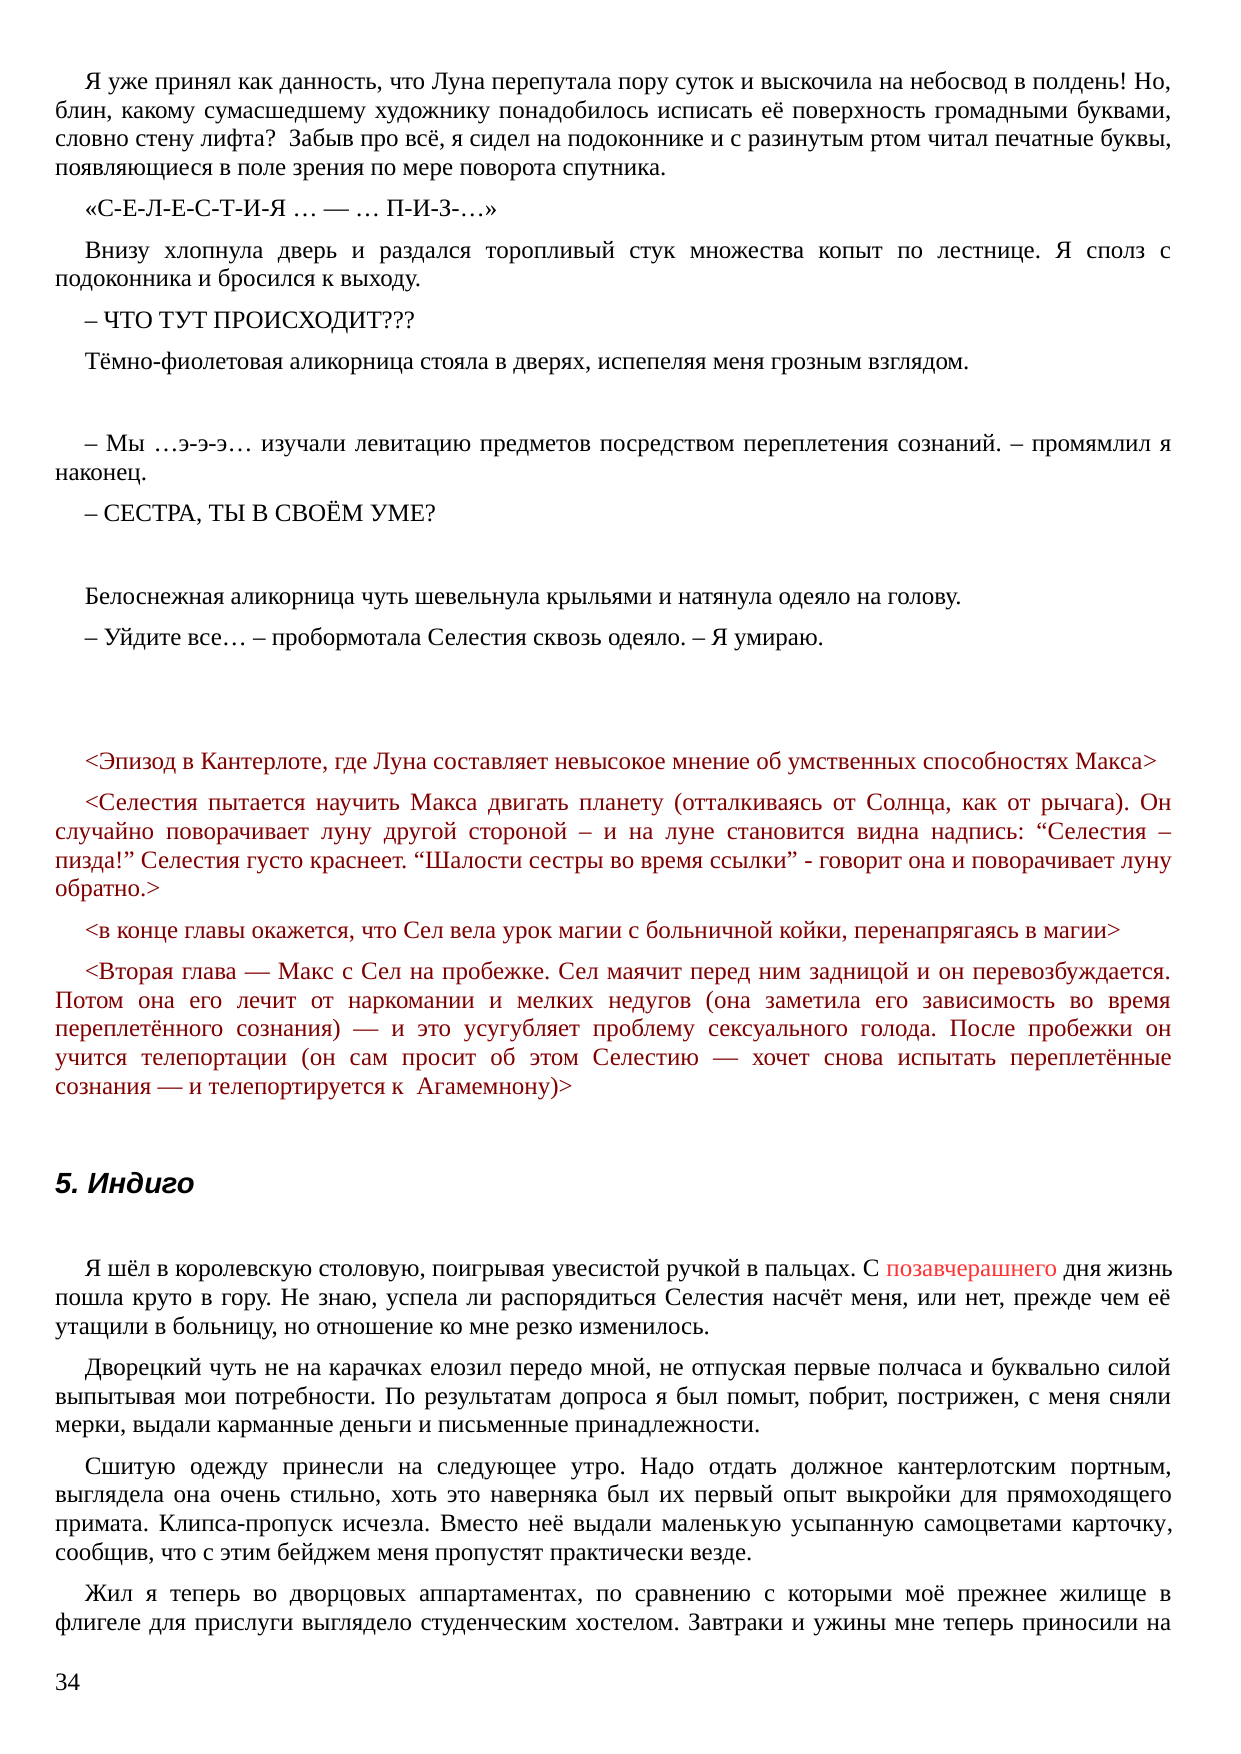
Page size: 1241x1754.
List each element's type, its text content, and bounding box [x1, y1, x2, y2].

subtitle 5. Индиго [55, 1166, 1173, 1199]
text «С-Е-Л-Е-С-Т-И-Я … — … П-И-З-…» [55, 193, 1173, 222]
text Я уже принял как данность, что Луна перепутала пору суток и выскочила на небосвод в полдень! Но, блин, какому сумасшедшему художнику понадобилось исписать её поверхность громадными буквами, словно стену лифта? Забыв про всё, я сидел на подоконнике и с разинутым ртом читал печатные буквы, появляющиеся в поле зрения по мере поворота спутника. [55, 66, 1173, 181]
text Сшитую одежду принесли на следующее утро. Надо отдать должное кантерлотским портным, выглядела она очень стильно, хоть это наверняка был их первый опыт выкройки для прямоходящего примата. Клипса-пропуск исчезла. Вместо неё выдали маленькую усыпанную самоцветами карточку, сообщив, что с этим бейджем меня пропустят практически везде. [55, 1451, 1173, 1566]
text Тёмно-фиолетовая аликорница стояла в дверях, испепеляя меня грозным взглядом. [55, 346, 1173, 375]
text <Вторая глава — Макс с Сел на пробежке. Сел маячит перед ним задницой и он перевозбуждается. Потом она его лечит от наркомании и мелких недугов (она заметила его зависимость во время переплетённого сознания) — и это усугубляет проблему сексуального голода. После пробежки он учится телепортации (он сам просит об этом Селестию — хочет снова испытать переплетённые сознания — и телепортируется к Агамемнону)> [55, 956, 1173, 1100]
text – ЧТО ТУТ ПРОИСХОДИТ??? [55, 305, 1173, 333]
text <Эпизод в Кантерлоте, где Луна составляет невысокое мнение об умственных способностях Макса> [55, 746, 1173, 775]
text Дворецкий чуть не на карачках елозил передо мной, не отпуская первые полчаса и буквально силой выпытывая мои потребности. По результатам допроса я был помыт, побрит, пострижен, с меня сняли мерки, выдали карманные деньги и письменные принадлежности. [55, 1352, 1173, 1438]
text – Мы …э-э-э… изучали левитацию предметов посредством переплетения сознаний. – промямлил я наконец. [55, 428, 1173, 486]
text Белоснежная аликорница чуть шевельнула крыльями и натянула одеяло на голову. [55, 581, 1173, 610]
text <Селестия пытается научить Макса двигать планету (отталкиваясь от Солнца, как от рычага). Он случайно поворачивает луну другой стороной – и на луне становится видна надпись: “Селестия – пизда!” Селестия густо краснеет. “Шалости сестры во время ссылки” - говорит она и поворачивает луну обратно.> [55, 787, 1173, 902]
text – СЕСТРА, ТЫ В СВОЁМ УМЕ? [55, 498, 1173, 527]
text – Уйдите все… – пробормотала Селестия сквозь одеяло. – Я умираю. [55, 622, 1173, 651]
text Жил я теперь во дворцовых аппартаментах, по сравнению с которыми моё прежнее жилище в флигеле для прислуги выглядело студенческим хостелом. Завтраки и ужины мне теперь приносили на [55, 1578, 1173, 1636]
text Я шёл в королевскую столовую, поигрывая увесистой ручкой в пальцах. С позавчерашнего дня жизнь пошла круто в гору. Не знаю, успела ли распорядиться Селестия насчёт меня, или нет, прежде чем её утащили в больницу, но отношение ко мне резко изменилось. [55, 1253, 1173, 1339]
text Внизу хлопнула дверь и раздался торопливый стук множества копыт по лестнице. Я сполз с подоконника и бросился к выходу. [55, 235, 1173, 292]
text <в конце главы окажется, что Сел вела урок магии с больничной койки, перенапрягаясь в магии> [55, 915, 1173, 943]
